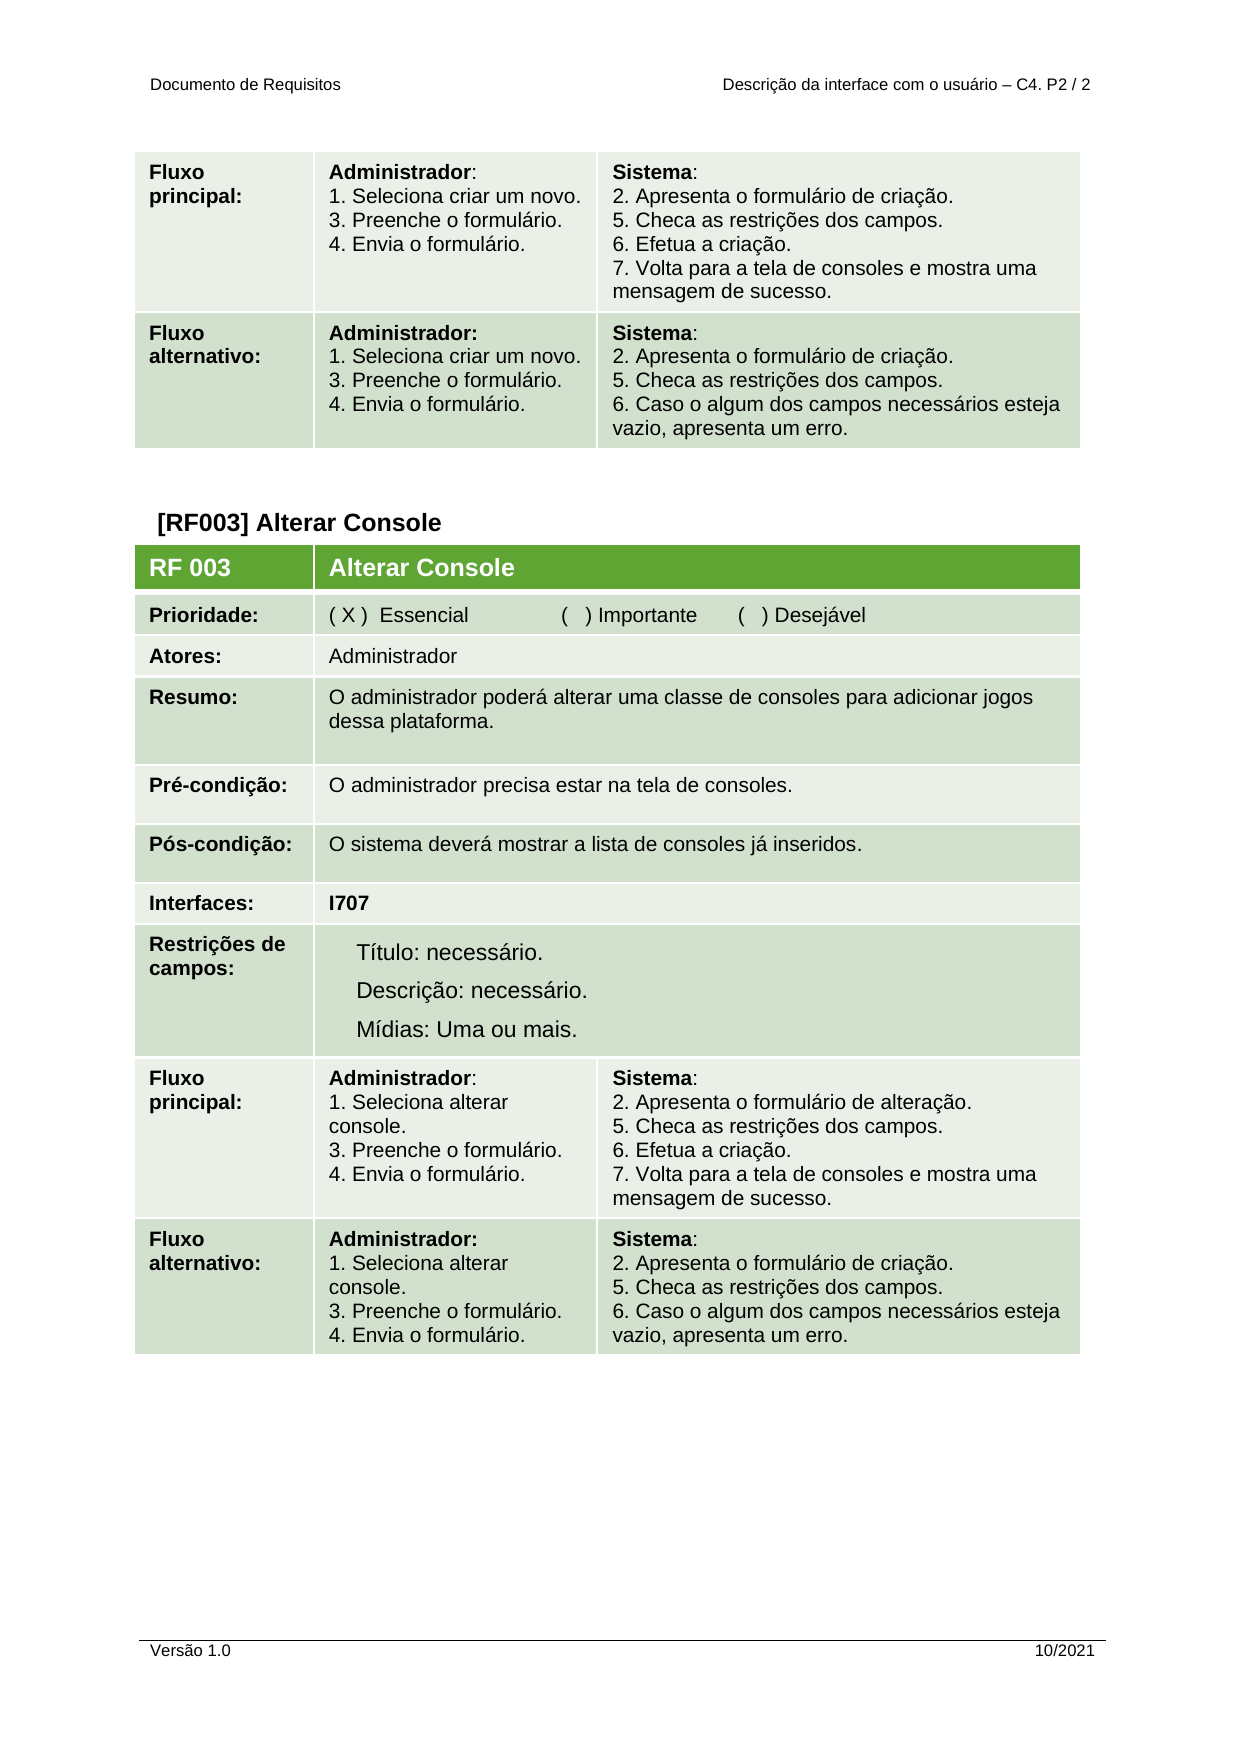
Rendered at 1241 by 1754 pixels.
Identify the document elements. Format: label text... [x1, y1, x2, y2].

table_cell O administrador precisa estar na tela de consoles. [315, 766, 1080, 823]
table_cell Sistema: 2. Apresenta o formulário de criação. 5. Checa as restrições dos campos. 6. Efetua a criação. 7. Volta para a tela de consoles e mostra uma mensagem de sucesso. [598, 152, 1080, 311]
table_cell Sistema: 2. Apresenta o formulário de alteração. 5. Checa as restrições dos campos. 6. Efetua a criação. 7. Volta para a tela de consoles e mostra uma mensagem de sucesso. [598, 1059, 1080, 1217]
subtitle [RF003] Alterar Console [150, 508, 1090, 537]
table_cell Título: necessário. Descrição: necessário. Mídias: Uma ou mais. [315, 925, 1080, 1056]
table_cell Pós-condição: [135, 825, 313, 882]
table_cell Administrador [315, 636, 1080, 675]
table_cell I707 [315, 884, 1080, 923]
table_cell Resumo: [135, 678, 313, 764]
table_cell Prioridade: [135, 595, 313, 634]
table_cell Administrador: 1. Seleciona criar um novo. 3. Preenche o formulário. 4. Envia o formulário. [315, 313, 596, 448]
table_cell Sistema: 2. Apresenta o formulário de criação. 5. Checa as restrições dos campos. 6. Caso o algum dos campos necessários esteja vazio, apresenta um erro. [598, 313, 1080, 448]
table_cell Atores: [135, 636, 313, 675]
table_cell ( X ) Essencial ( ) Importante ( ) Desejável [315, 595, 1080, 634]
table_cell Fluxo alternativo: [135, 313, 313, 448]
table_header RF 003 [135, 545, 313, 589]
table_cell O administrador poderá alterar uma classe de consoles para adicionar jogos dessa plataforma. [315, 678, 1080, 764]
table_cell Sistema: 2. Apresenta o formulário de criação. 5. Checa as restrições dos campos. 6. Caso o algum dos campos necessários esteja vazio, apresenta um erro. [598, 1219, 1080, 1354]
table_header Alterar Console [315, 545, 1080, 589]
table_cell Administrador: 1. Seleciona criar um novo. 3. Preenche o formulário. 4. Envia o formulário. [315, 152, 596, 311]
table_cell Fluxo alternativo: [135, 1219, 313, 1354]
table_cell Fluxo principal: [135, 1059, 313, 1217]
table_cell Administrador: 1. Seleciona alterar console. 3. Preenche o formulário. 4. Envia o formulário. [315, 1059, 596, 1217]
table_cell Pré-condição: [135, 766, 313, 823]
table_cell Interfaces: [135, 884, 313, 923]
table_cell O sistema deverá mostrar a lista de consoles já inseridos. [315, 825, 1080, 882]
table_cell Restrições de campos: [135, 925, 313, 1056]
table_cell Fluxo principal: [135, 152, 313, 311]
table_cell Administrador: 1. Seleciona alterar console. 3. Preenche o formulário. 4. Envia o formulário. [315, 1219, 596, 1354]
